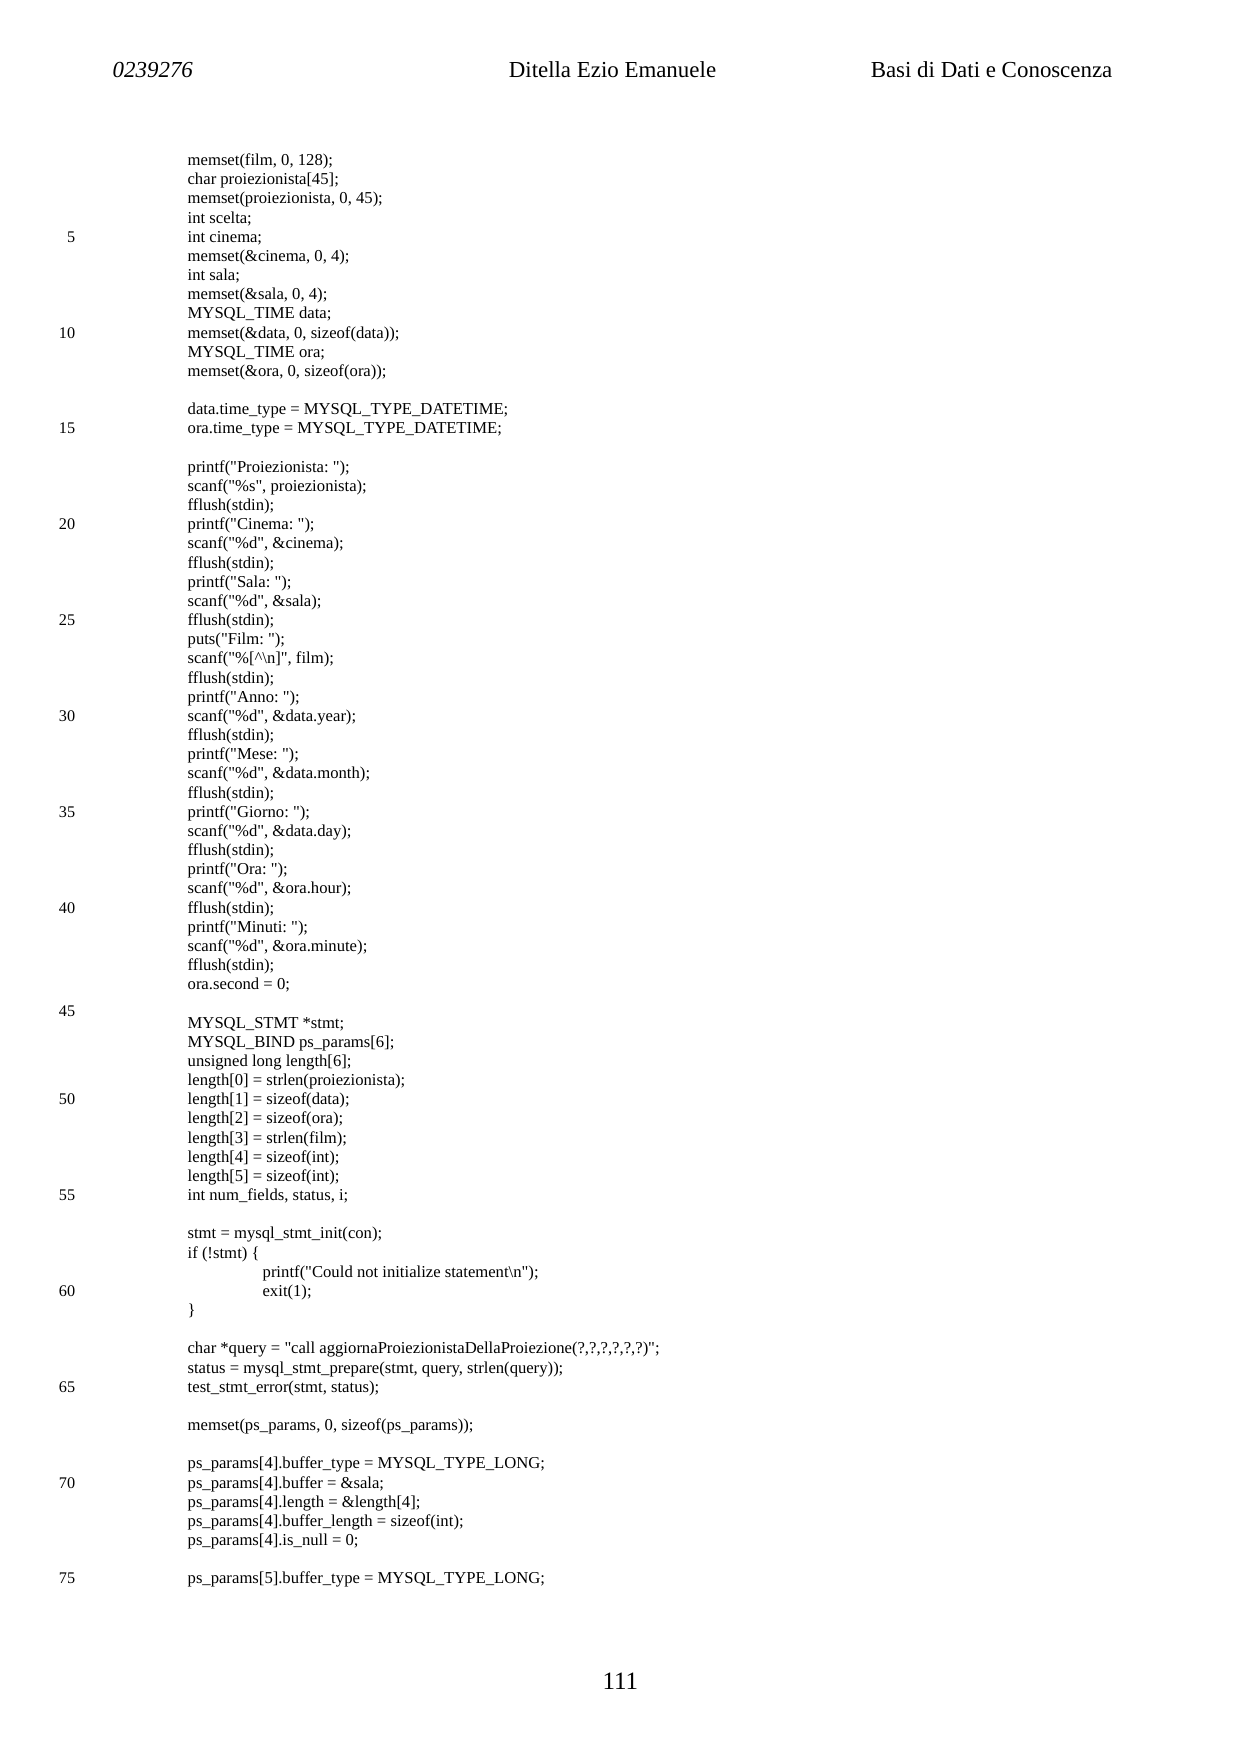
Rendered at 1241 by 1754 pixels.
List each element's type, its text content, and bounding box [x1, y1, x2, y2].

text ora.second = 0; [112, 974, 1128, 993]
text memset(&ora, 0, sizeof(ora)); [112, 361, 1128, 380]
text printf("Giorno: "); [112, 802, 1128, 821]
text fflush(stdin); [112, 610, 1128, 629]
text length[5] = sizeof(int); [112, 1166, 1128, 1185]
text ora.time_type = MYSQL_TYPE_DATETIME; [112, 418, 1128, 437]
text printf("Could not initialize statement\n"); [112, 1262, 1128, 1281]
text printf("Cinema: "); [112, 514, 1128, 533]
text status = mysql_stmt_prepare(stmt, query, strlen(query)); [112, 1357, 1128, 1377]
text puts("Film: "); [112, 629, 1128, 648]
text char *query = "call aggiornaProiezionistaDellaProiezione(?,?,?,?,?,?)"; [112, 1338, 1128, 1357]
text length[2] = sizeof(ora); [112, 1108, 1128, 1127]
text printf("Ora: "); [112, 859, 1128, 878]
text fflush(stdin); [112, 725, 1128, 744]
text memset(&data, 0, sizeof(data)); [112, 322, 1128, 342]
text length[4] = sizeof(int); [112, 1147, 1128, 1166]
text fflush(stdin); [112, 782, 1128, 802]
text length[3] = strlen(film); [112, 1127, 1128, 1147]
text MYSQL_BIND ps_params[6]; [112, 1032, 1128, 1051]
text memset(film, 0, 128); [112, 150, 1128, 169]
text scanf("%d", &data.month); [112, 763, 1128, 782]
text printf("Mese: "); [112, 744, 1128, 763]
text int num_fields, status, i; [112, 1185, 1128, 1204]
text printf("Sala: "); [112, 572, 1128, 591]
text ps_params[4].buffer_type = MYSQL_TYPE_LONG; [112, 1453, 1128, 1472]
text MYSQL_TIME data; [112, 303, 1128, 322]
text exit(1); [112, 1281, 1128, 1300]
text printf("Proiezionista: "); [112, 457, 1128, 476]
text scanf("%s", proiezionista); [112, 476, 1128, 495]
text unsigned long length[6]; [112, 1051, 1128, 1070]
text ps_params[4].length = &length[4]; [112, 1492, 1128, 1511]
text memset(&cinema, 0, 4); [112, 246, 1128, 265]
text length[1] = sizeof(data); [112, 1089, 1128, 1108]
text fflush(stdin); [112, 840, 1128, 859]
text scanf("%d", &sala); [112, 591, 1128, 610]
text fflush(stdin); [112, 552, 1128, 572]
text ps_params[4].is_null = 0; [112, 1530, 1128, 1549]
text ps_params[4].buffer = &sala; [112, 1472, 1128, 1492]
text fflush(stdin); [112, 667, 1128, 687]
text stmt = mysql_stmt_init(con); [112, 1223, 1128, 1242]
text fflush(stdin); [112, 897, 1128, 917]
text memset(proiezionista, 0, 45); [112, 188, 1128, 207]
text printf("Minuti: "); [112, 917, 1128, 936]
text scanf("%d", &ora.hour); [112, 878, 1128, 897]
text int cinema; [112, 227, 1128, 246]
text scanf("%d", &data.year); [112, 706, 1128, 725]
text scanf("%d", &data.day); [112, 821, 1128, 840]
text MYSQL_STMT *stmt; [112, 1012, 1128, 1032]
text memset(ps_params, 0, sizeof(ps_params)); [112, 1415, 1128, 1434]
text if (!stmt) { [112, 1242, 1128, 1262]
text ps_params[5].buffer_type = MYSQL_TYPE_LONG; [112, 1568, 1128, 1587]
text test_stmt_error(stmt, status); [112, 1377, 1128, 1396]
text printf("Anno: "); [112, 687, 1128, 706]
text int scelta; [112, 207, 1128, 227]
text scanf("%d", &ora.minute); [112, 936, 1128, 955]
text scanf("%d", &cinema); [112, 533, 1128, 552]
text } [112, 1300, 1128, 1319]
text fflush(stdin); [112, 495, 1128, 514]
text length[0] = strlen(proiezionista); [112, 1070, 1128, 1089]
text ps_params[4].buffer_length = sizeof(int); [112, 1511, 1128, 1530]
text MYSQL_TIME ora; [112, 342, 1128, 361]
text memset(&sala, 0, 4); [112, 284, 1128, 303]
text data.time_type = MYSQL_TYPE_DATETIME; [112, 399, 1128, 418]
text fflush(stdin); [112, 955, 1128, 974]
text scanf("%[^\n]", film); [112, 648, 1128, 667]
text char proiezionista[45]; [112, 169, 1128, 188]
text int sala; [112, 265, 1128, 284]
